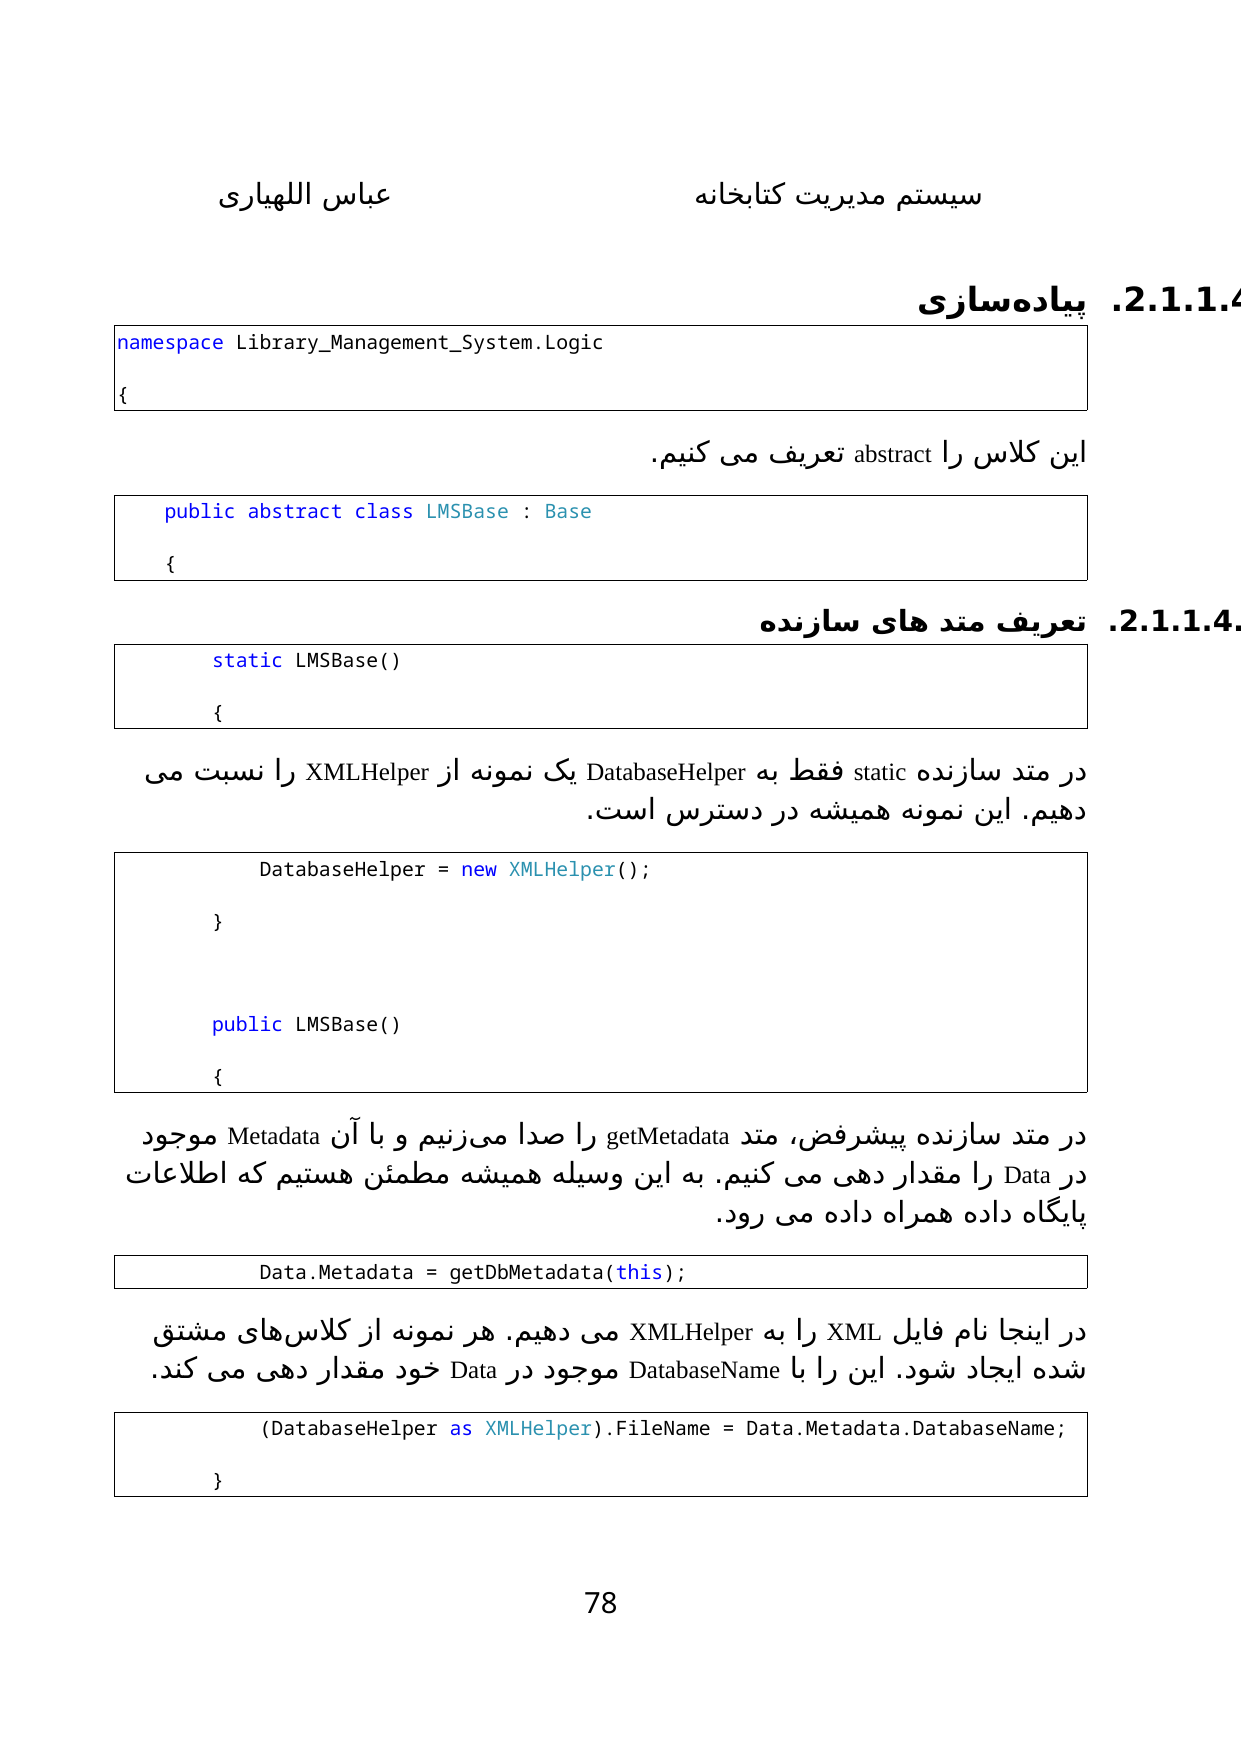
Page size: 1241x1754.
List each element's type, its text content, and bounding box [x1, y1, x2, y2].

text static LMSBase() [115, 645, 1087, 673]
text public LMSBase() [115, 1007, 1087, 1037]
text } [115, 1463, 1087, 1496]
text (DatabaseHelper as XMLHelper).FileName = Data.Metadata.DatabaseName; [115, 1413, 1087, 1442]
text Data.Metadata = getDbMetadata(this); [115, 1256, 1087, 1288]
text DatabaseHelper = new XMLHelper(); [115, 853, 1087, 882]
text namespace Library_Management_System.Logic [115, 326, 1087, 355]
text } [115, 904, 1087, 934]
text در اینجا نام فایل XML را به XMLHelper می دهیم. هر نمونه از کلاس‌های مشتق شده ایجاد شود. این را با DatabaseName موجود در Data خود مقدار دهی می کند. [114, 1313, 1087, 1386]
text { [115, 546, 1087, 580]
text public abstract class LMSBase : Base [115, 496, 1087, 525]
subtitle پیاده‌سازی [114, 281, 1087, 319]
text این کلاس را abstract تعریف می کنیم. [114, 435, 1087, 469]
text { [115, 1059, 1087, 1092]
text { [115, 695, 1087, 728]
text در متد سازنده static فقط به DatabaseHelper یک نمونه از XMLHelper را نسبت می دهیم. این نمونه همیشه در دسترس است. [114, 753, 1087, 826]
text در متد سازنده پیشرفض، متد getMetadata را صدا می‌زنیم و با آن Metadata موجود در Data را مقدار دهی می کنیم. به این وسیله همیشه مطمئن هستیم که اطلاعات پایگاه داده همراه داده می رود. [114, 1117, 1087, 1229]
subtitle تعریف متد های سازنده [114, 604, 1087, 638]
text { [115, 377, 1087, 410]
